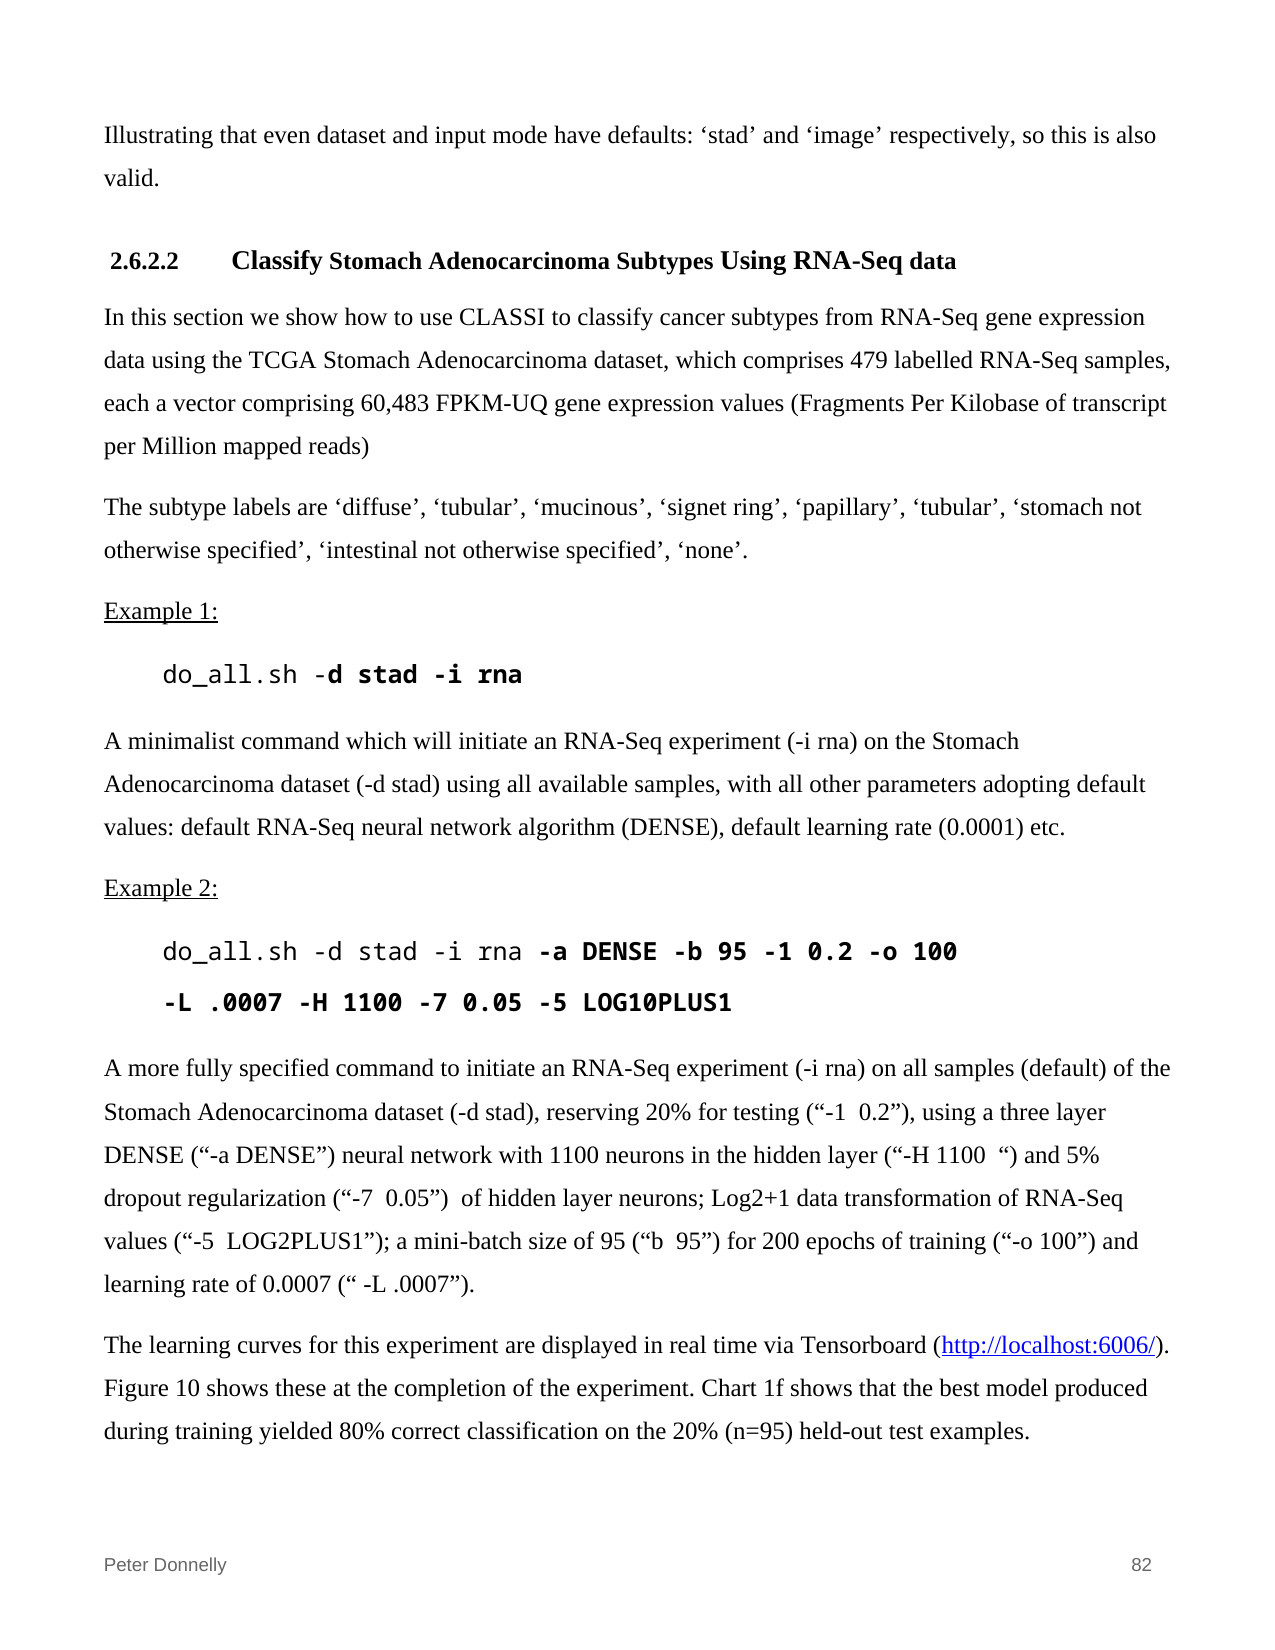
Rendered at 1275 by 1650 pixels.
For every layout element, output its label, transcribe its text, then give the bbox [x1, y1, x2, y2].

text Example 2: [103, 873, 1181, 902]
text The learning curves for this experiment are displayed in real time via Tensorboard (http://localhost:6006/). Figure 10 shows these at the completion of the experiment. Chart 1f shows that the best model produced during training yielded 80% correct classification on the 20% (n=95) held-out test examples. [103, 1330, 1181, 1445]
text Example 1: [103, 596, 1181, 625]
text do_all.sh -d stad -i rna [162, 657, 1181, 691]
text The subtype labels are ‘diffuse’, ‘tubular’, ‘mucinous’, ‘signet ring’, ‘papillary’, ‘tubular’, ‘stomach not otherwise specified’, ‘intestinal not otherwise specified’, ‘none’. [103, 492, 1181, 564]
text Illustrating that even dataset and input mode have defaults: ‘stad’ and ‘image’ respectively, so this is also valid. [103, 120, 1181, 192]
text do_all.sh -d stad -i rna -a DENSE -b 95 -1 0.2 -o 100 -L .0007 -H 1100 -7 0.05 -5 LOG10PLUS1 [162, 934, 1181, 1019]
text In this section we show how to use CLASSI to classify cancer subtypes from RNA-Seq gene expression data using the TCGA Stomach Adenocarcinoma dataset, which comprises 479 labelled RNA-Seq samples, each a vector comprising 60,483 FPKM-UQ gene expression values (Fragments Per Kilobase of transcript per Million mapped reads) [103, 302, 1181, 460]
text A more fully specified command to initiate an RNA-Seq experiment (-i rna) on all samples (default) of the Stomach Adenocarcinoma dataset (-d stad), reserving 20% for testing (“-1 0.2”), using a three layer DENSE (“-a DENSE”) neural network with 1100 neurons in the hidden layer (“-H 1100 “) and 5% dropout regularization (“-7 0.05”) of hidden layer neurons; Log2+1 data transformation of RNA-Seq values (“-5 LOG2PLUS1”); a mini-batch size of 95 (“b 95”) for 200 epochs of training (“-o 100”) and learning rate of 0.0007 (“ -L .0007”). [103, 1053, 1181, 1298]
text A minimalist command which will initiate an RNA-Seq experiment (-i rna) on the Stomach Adenocarcinoma dataset (-d stad) using all available samples, with all other parameters adopting default values: default RNA-Seq neural network algorithm (DENSE), default learning rate (0.0001) etc. [103, 726, 1181, 841]
subtitle Classify Stomach Adenocarcinoma Subtypes Using RNA-Seq data [103, 244, 1181, 276]
